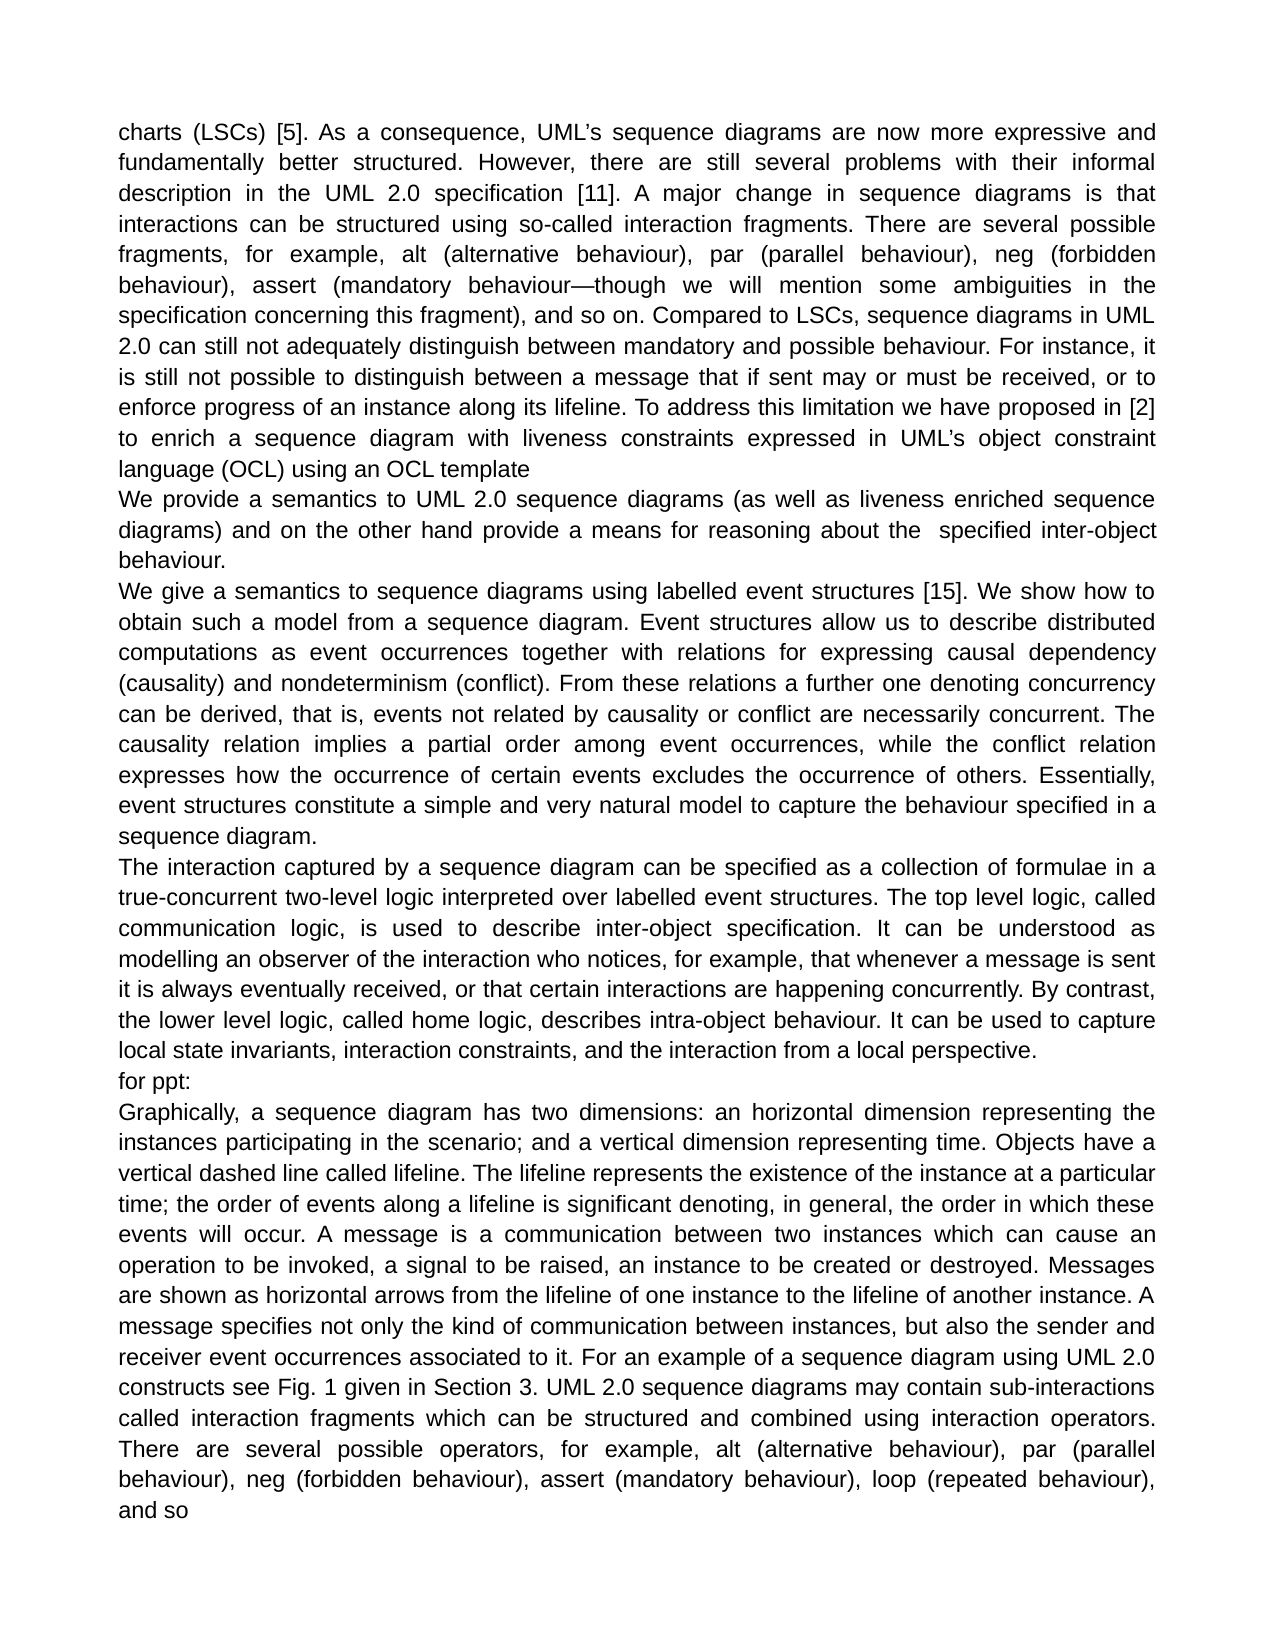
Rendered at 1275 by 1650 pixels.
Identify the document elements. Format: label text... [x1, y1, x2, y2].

text We provide a semantics to UML 2.0 sequence diagrams (as well as liveness enriched sequence diagrams) and on the other hand provide a means for reasoning about the specified inter-object behaviour. [118, 486, 1157, 574]
text Graphically, a sequence diagram has two dimensions: an horizontal dimension representing the instances participating in the scenario; and a vertical dimension representing time. Objects have a vertical dashed line called lifeline. The lifeline represents the existence of the instance at a particular time; the order of events along a lifeline is significant denoting, in general, the order in which these events will occur. A message is a communication between two instances which can cause an operation to be invoked, a signal to be raised, an instance to be created or destroyed. Messages are shown as horizontal arrows from the lifeline of one instance to the lifeline of another instance. A message specifies not only the kind of communication between instances, but also the sender and receiver event occurrences associated to it. For an example of a sequence diagram using UML 2.0 constructs see Fig. 1 given in Section 3. UML 2.0 sequence diagrams may contain sub-interactions called interaction fragments which can be structured and combined using interaction operators. There are several possible operators, for example, alt (alternative behaviour), par (parallel behaviour), neg (forbidden behaviour), assert (mandatory behaviour), loop (repeated behaviour), and so [118, 1098, 1157, 1523]
text We give a semantics to sequence diagrams using labelled event structures [15]. We show how to obtain such a model from a sequence diagram. Event structures allow us to describe distributed computations as event occurrences together with relations for expressing causal dependency (causality) and nondeterminism (conflict). From these relations a further one denoting concurrency can be derived, that is, events not related by causality or conflict are necessarily concurrent. The causality relation implies a partial order among event occurrences, while the conflict relation expresses how the occurrence of certain events excludes the occurrence of others. Essentially, event structures constitute a simple and very natural model to capture the behaviour specified in a sequence diagram. [118, 577, 1157, 849]
text The interaction captured by a sequence diagram can be specified as a collection of formulae in a true-concurrent two-level logic interpreted over labelled event structures. The top level logic, called communication logic, is used to describe inter-object specification. It can be understood as modelling an observer of the interaction who notices, for example, that whenever a message is sent it is always eventually received, or that certain interactions are happening concurrently. By contrast, the lower level logic, called home logic, describes intra-object behaviour. It can be used to capture local state invariants, interaction constraints, and the interaction from a local perspective. [118, 853, 1157, 1064]
text for ppt: [118, 1067, 1157, 1094]
text charts (LSCs) [5]. As a consequence, UML’s sequence diagrams are now more expressive and fundamentally better structured. However, there are still several problems with their informal description in the UML 2.0 specification [11]. A major change in sequence diagrams is that interactions can be structured using so-called interaction fragments. There are several possible fragments, for example, alt (alternative behaviour), par (parallel behaviour), neg (forbidden behaviour), assert (mandatory behaviour—though we will mention some ambiguities in the specification concerning this fragment), and so on. Compared to LSCs, sequence diagrams in UML 2.0 can still not adequately distinguish between mandatory and possible behaviour. For instance, it is still not possible to distinguish between a message that if sent may or must be received, or to enforce progress of an instance along its lifeline. To address this limitation we have proposed in [2] to enrich a sequence diagram with liveness constraints expressed in UML’s object constraint language (OCL) using an OCL template [118, 118, 1157, 482]
